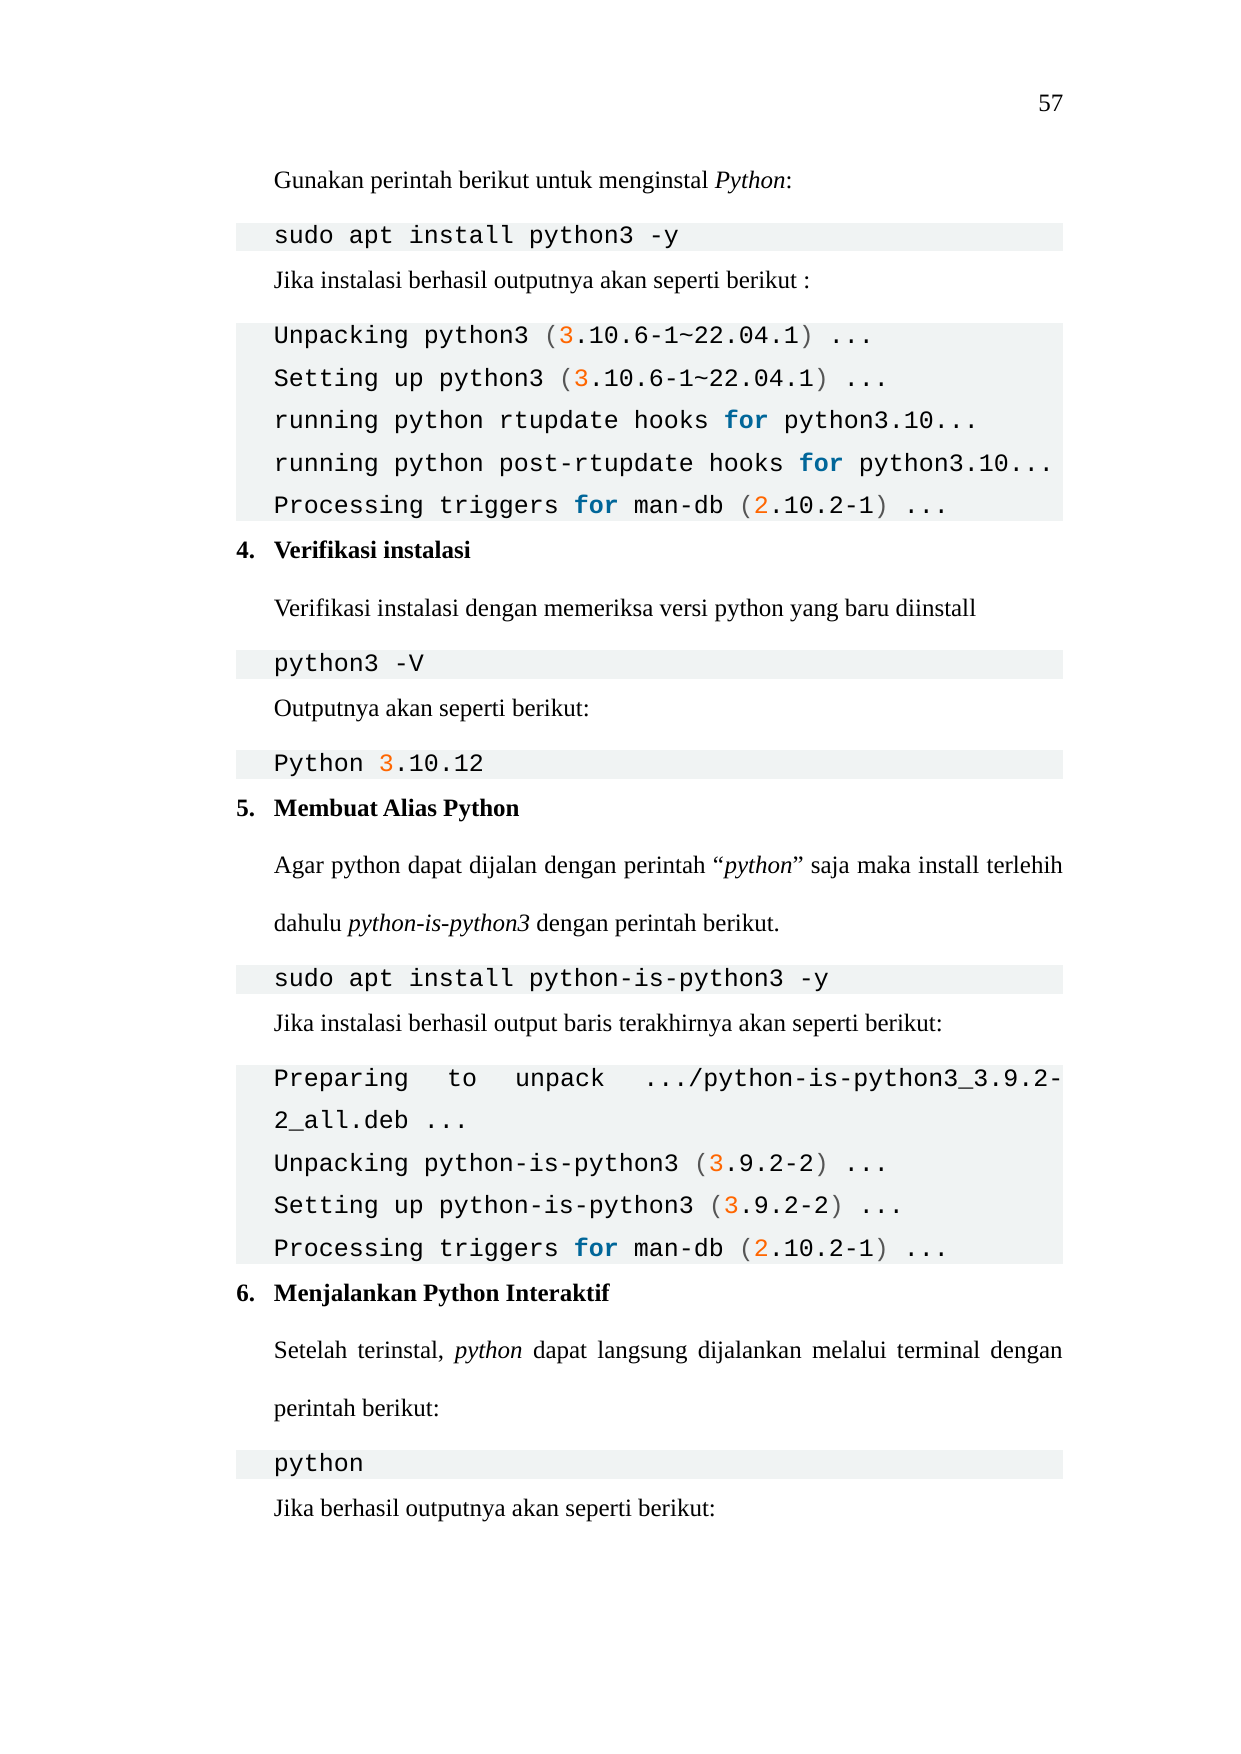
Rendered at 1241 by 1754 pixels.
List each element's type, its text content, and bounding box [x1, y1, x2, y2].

list Verifikasi instalasi dengan memeriksa versi python yang baru diinstall [236, 593, 1063, 622]
list Setting up python3 (3.10.6-1~22.04.1) ... [236, 365, 1063, 394]
list sudo apt install python-is-python3 -y [236, 965, 1063, 994]
list Preparing to unpack .../python-is-python3_3.9.2-2_all.deb ... [236, 1065, 1063, 1136]
list Unpacking python-is-python3 (3.9.2-2) ... [236, 1150, 1063, 1179]
list running python rtupdate hooks for python3.10... [236, 408, 1063, 436]
list Agar python dapat dijalan dengan perintah “python” saja maka install terlehih dahulu python-is-python3 dengan perintah berikut. [236, 850, 1063, 937]
list Setelah terinstal, python dapat langsung dijalankan melalui terminal dengan perintah berikut: [236, 1335, 1063, 1422]
list Jika instalasi berhasil output baris terakhirnya akan seperti berikut: [236, 1008, 1063, 1037]
list Membuat Alias Python [236, 793, 1063, 822]
list Verifikasi instalasi [236, 535, 1063, 564]
list Setting up python-is-python3 (3.9.2-2) ... [236, 1193, 1063, 1221]
list Processing triggers for man-db (2.10.2-1) ... [236, 493, 1063, 521]
list sudo apt install python3 -y [236, 223, 1063, 251]
list python3 -V [236, 650, 1063, 679]
list Jika instalasi berhasil outputnya akan seperti berikut : [236, 265, 1063, 294]
list Processing triggers for man-db (2.10.2-1) ... [236, 1235, 1063, 1264]
list running python post-rtupdate hooks for python3.10... [236, 450, 1063, 479]
list Unpacking python3 (3.10.6-1~22.04.1) ... [236, 323, 1063, 351]
list Gunakan perintah berikut untuk menginstal Python: [236, 165, 1063, 194]
list Python 3.10.12 [236, 750, 1063, 779]
list Menjalankan Python Interaktif [236, 1278, 1063, 1307]
list Jika berhasil outputnya akan seperti berikut: [236, 1493, 1063, 1522]
list python [236, 1450, 1063, 1479]
list Outputnya akan seperti berikut: [236, 693, 1063, 722]
